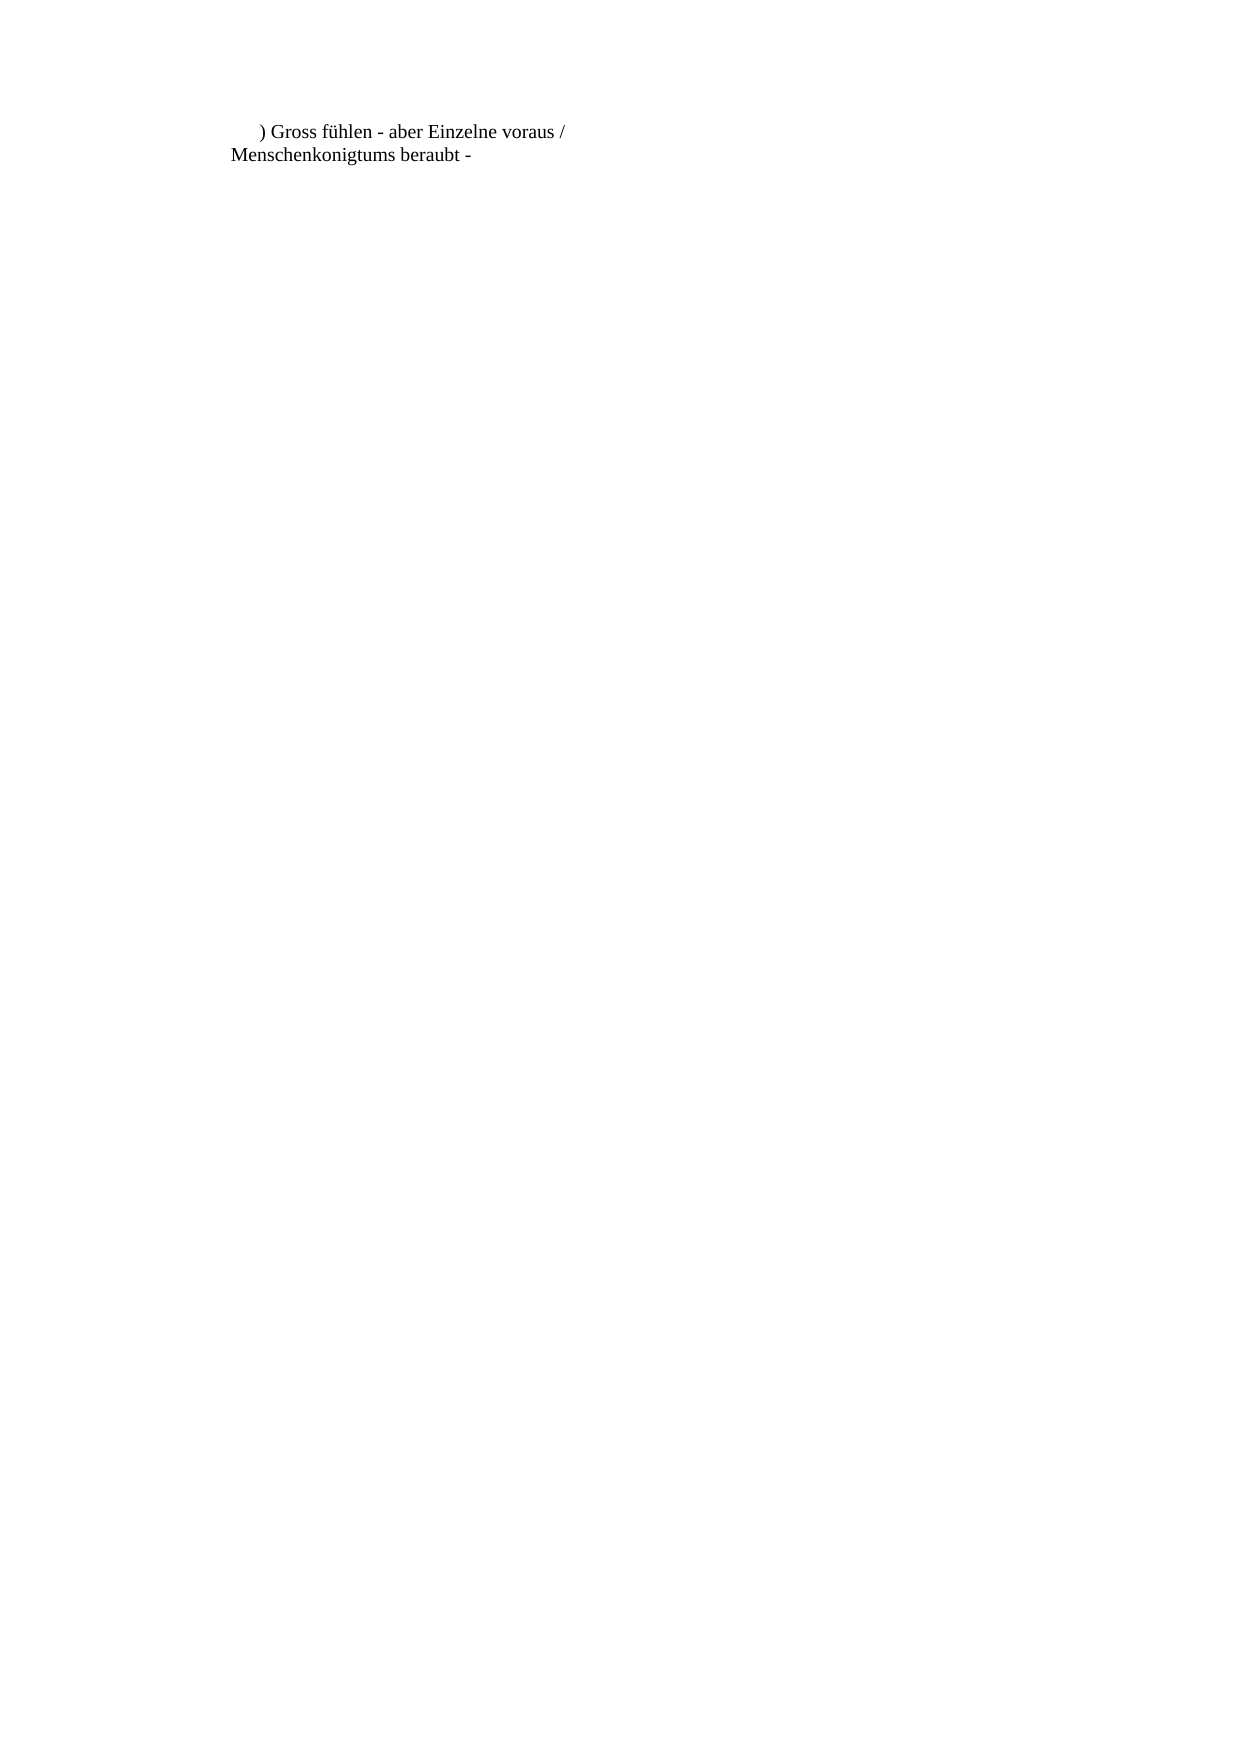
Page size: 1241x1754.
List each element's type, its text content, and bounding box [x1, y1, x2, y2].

text ) Gross fühlen - aber Einzelne voraus / Menschenkonigtums beraubt - [231, 121, 609, 166]
